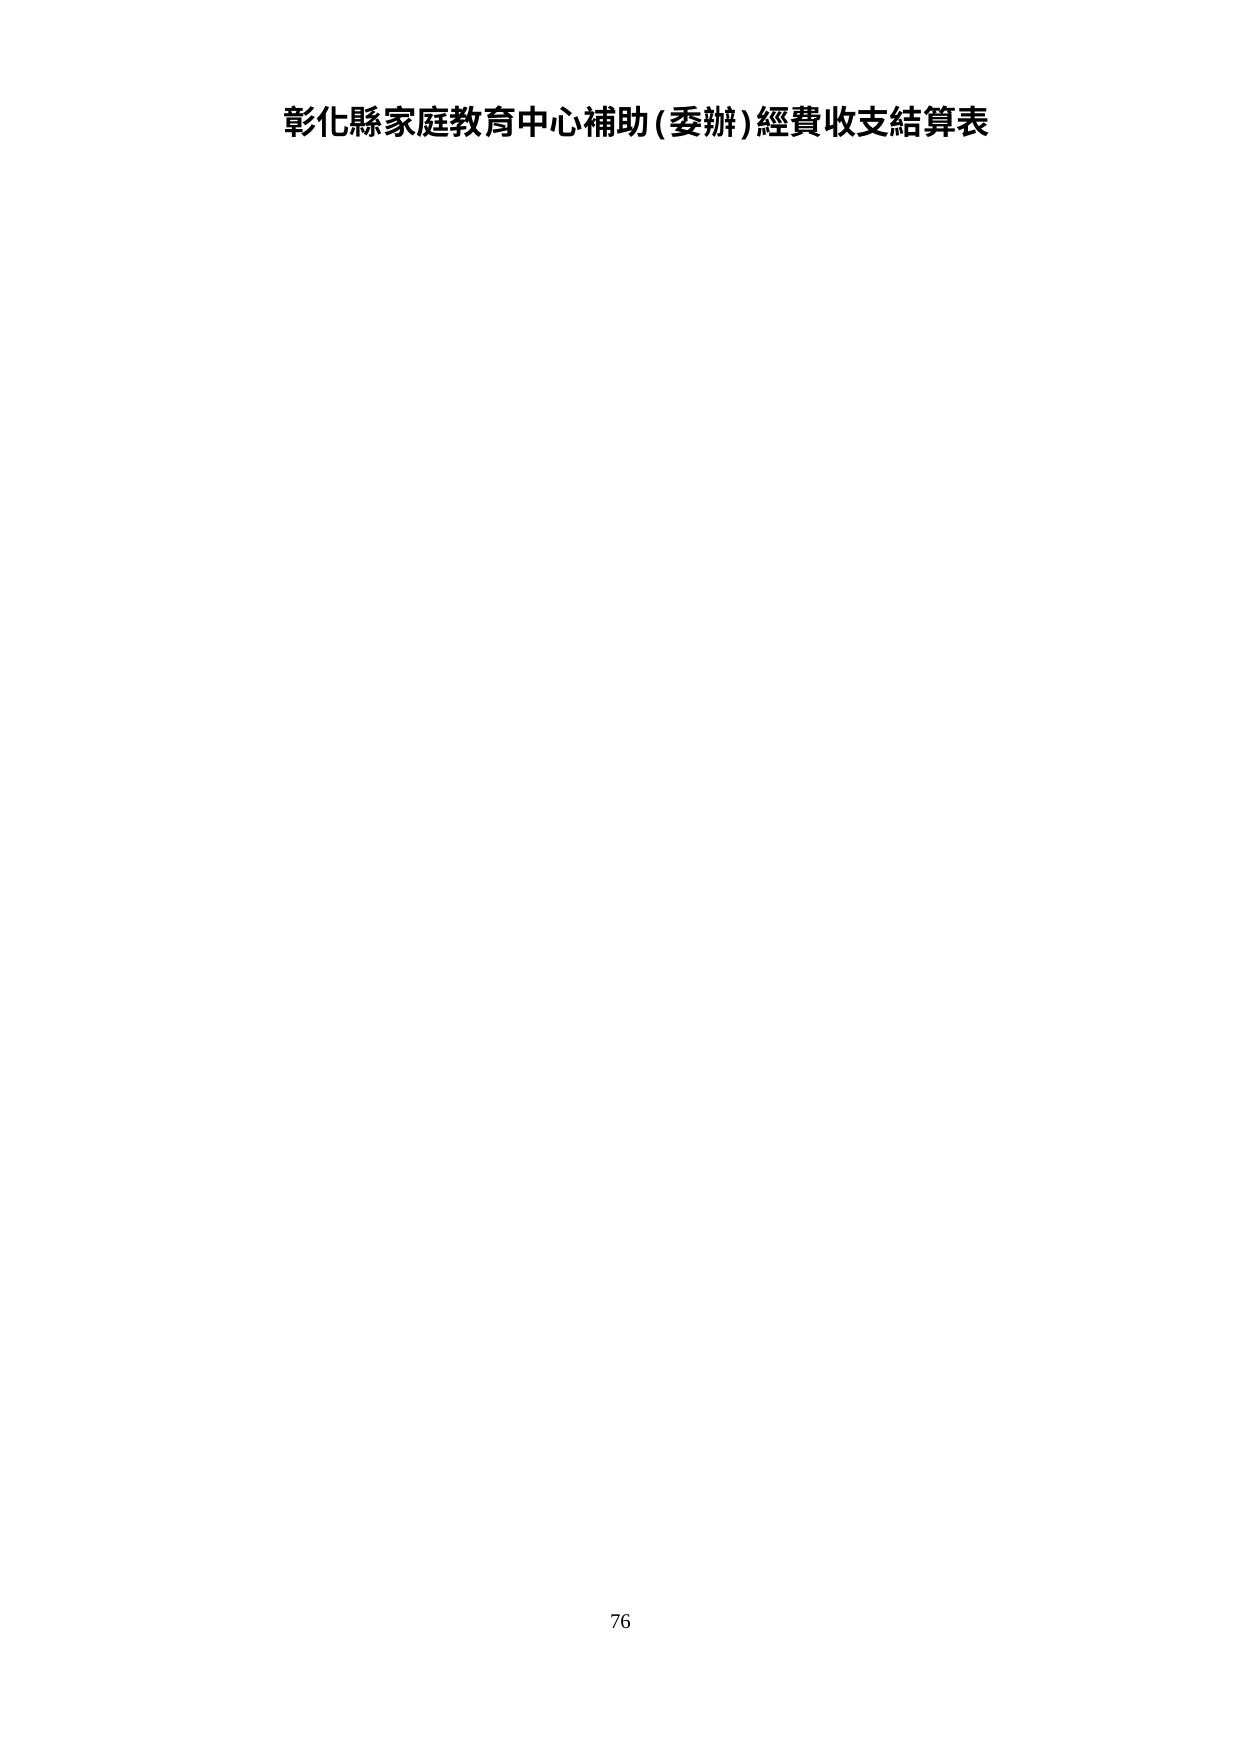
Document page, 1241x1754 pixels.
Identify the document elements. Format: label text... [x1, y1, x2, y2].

table_header 彰化縣家庭教育中心補助(委辦)經費收支結算表 [84, 89, 1152, 151]
